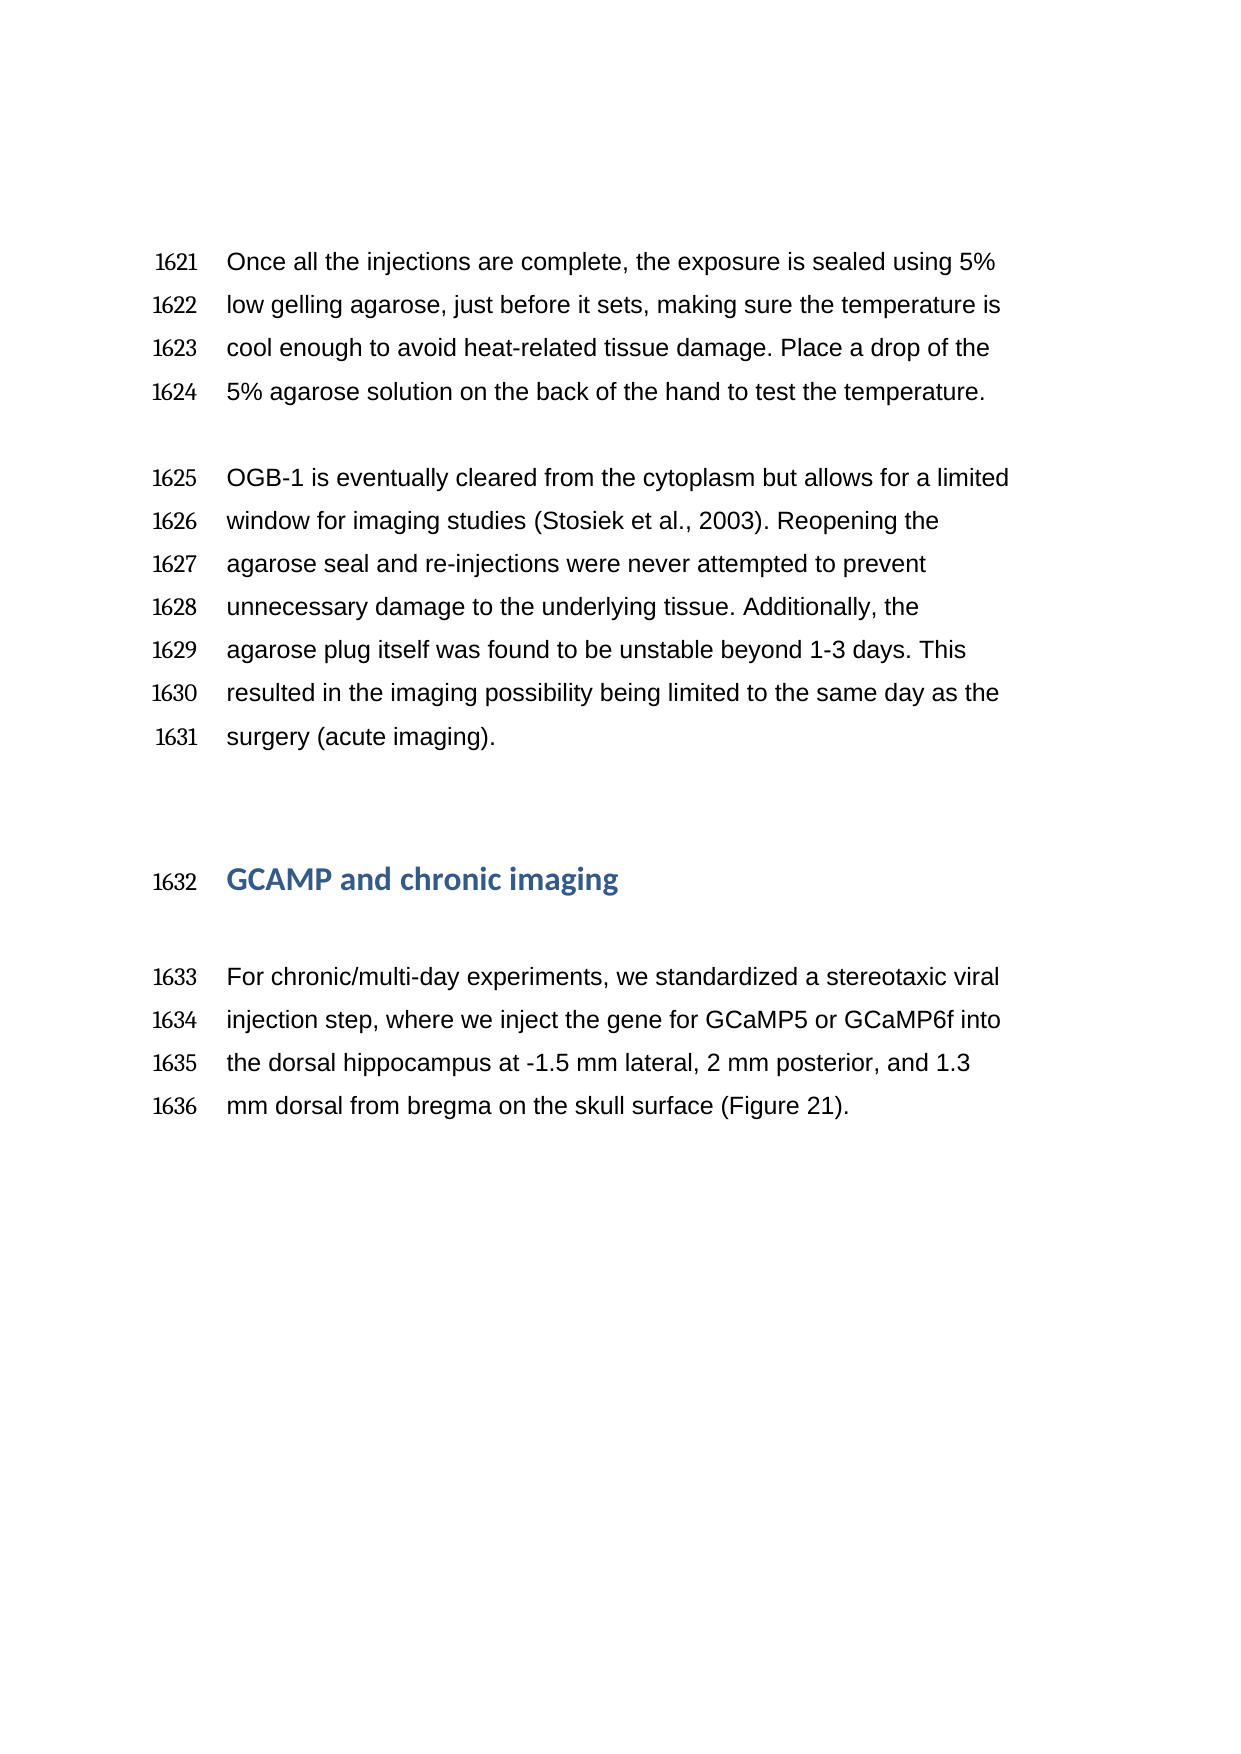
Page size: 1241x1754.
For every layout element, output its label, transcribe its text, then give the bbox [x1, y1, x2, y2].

text Once all the injections are complete, the exposure is sealed using 5% low gelling agarose, just before it sets, making sure the temperature is cool enough to avoid heat-related tissue damage. Place a drop of the 5% agarose solution on the back of the hand to test the temperature. [226, 247, 1014, 405]
subtitle GCAMP and chronic imaging [226, 858, 1014, 898]
text For chronic/multi-day experiments, we standardized a stereotaxic viral injection step, where we inject the gene for GCaMP5 or GCaMP6f into the dorsal hippocampus at -1.5 mm lateral, 2 mm posterior, and 1.3 mm dorsal from bregma on the skull surface (Figure 21). [226, 962, 1014, 1120]
text OGB-1 is eventually cleared from the cytoplasm but allows for a limited window for imaging studies (Stosiek et al., 2003)⁠. Reopening the agarose seal and re-injections were never attempted to prevent unnecessary damage to the underlying tissue. Additionally, the agarose plug itself was found to be unstable beyond 1-3 days. This resulted in the imaging possibility being limited to the same day as the surgery (acute imaging). [226, 463, 1014, 750]
